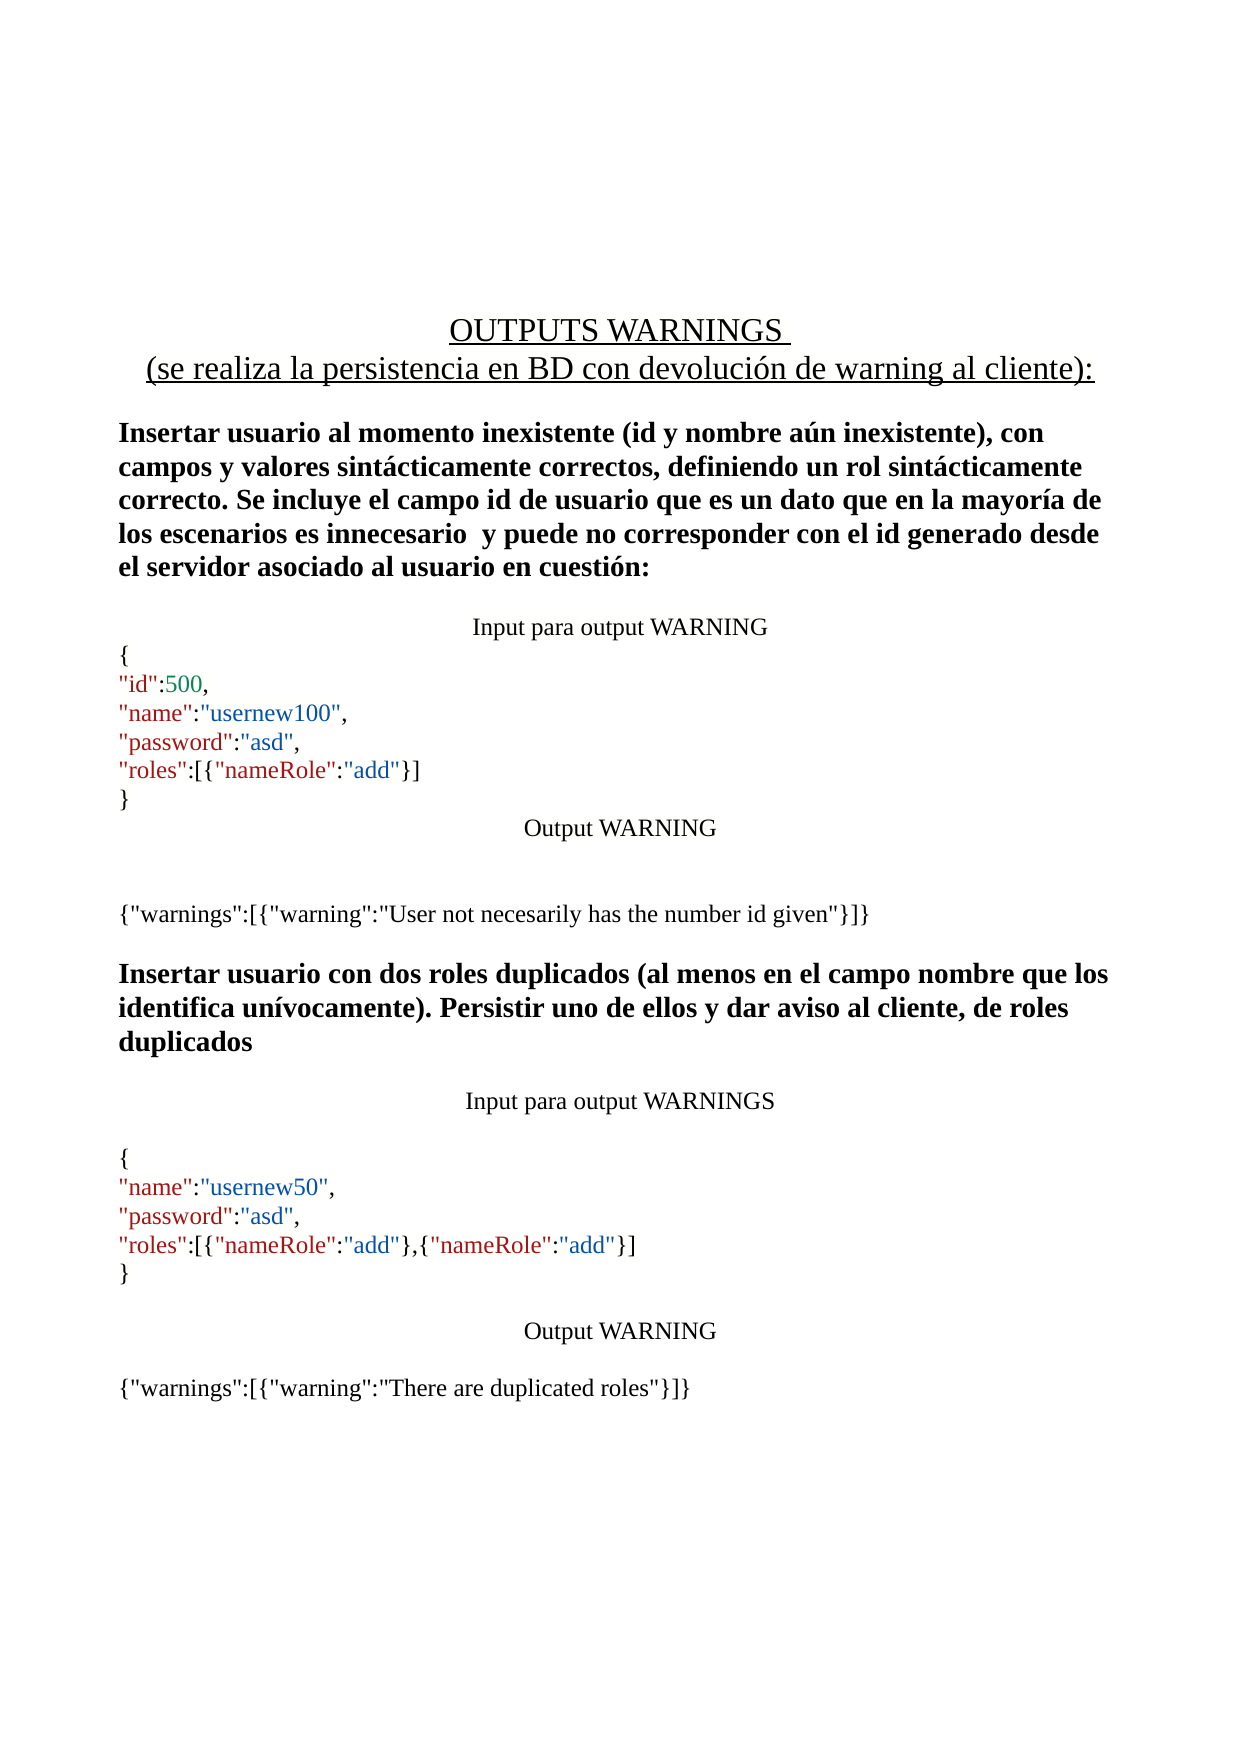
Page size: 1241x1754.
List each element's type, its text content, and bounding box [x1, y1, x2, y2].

text Insertar usuario al momento inexistente (id y nombre aún inexistente), con campos y valores sintácticamente correctos, definiendo un rol sintácticamente correcto. Se incluye el campo id de usuario que es un dato que en la mayoría de los escenarios es innecesario y puede no corresponder con el id generado desde el servidor asociado al usuario en cuestión: [118, 415, 1122, 583]
text "password":"asd", [118, 1201, 1122, 1230]
text "name":"usernew100", [118, 698, 1122, 727]
text OUTPUTS WARNINGS [118, 310, 1122, 348]
text } [118, 1258, 1122, 1287]
text Output WARNING [118, 813, 1122, 842]
text {"warnings":[{"warning":"There are duplicated roles"}]} [118, 1373, 1122, 1402]
text "roles":[{"nameRole":"add"},{"nameRole":"add"}] [118, 1230, 1122, 1258]
text Insertar usuario con dos roles duplicados (al menos en el campo nombre que los identifica unívocamente). Persistir uno de ellos y dar aviso al cliente, de roles duplicados [118, 957, 1122, 1057]
text Input para output WARNING [118, 612, 1122, 640]
text { [118, 640, 1122, 669]
text {"warnings":[{"warning":"User not necesarily has the number id given"}]} [118, 899, 1122, 928]
text "password":"asd", [118, 727, 1122, 755]
text } [118, 784, 1122, 813]
text "roles":[{"nameRole":"add"}] [118, 755, 1122, 784]
text Input para output WARNINGS [118, 1086, 1122, 1115]
text Output WARNING [118, 1316, 1122, 1345]
text (se realiza la persistencia en BD con devolución de warning al cliente): [118, 348, 1122, 386]
text { [118, 1143, 1122, 1172]
text "id":500, [118, 669, 1122, 698]
text "name":"usernew50", [118, 1172, 1122, 1201]
